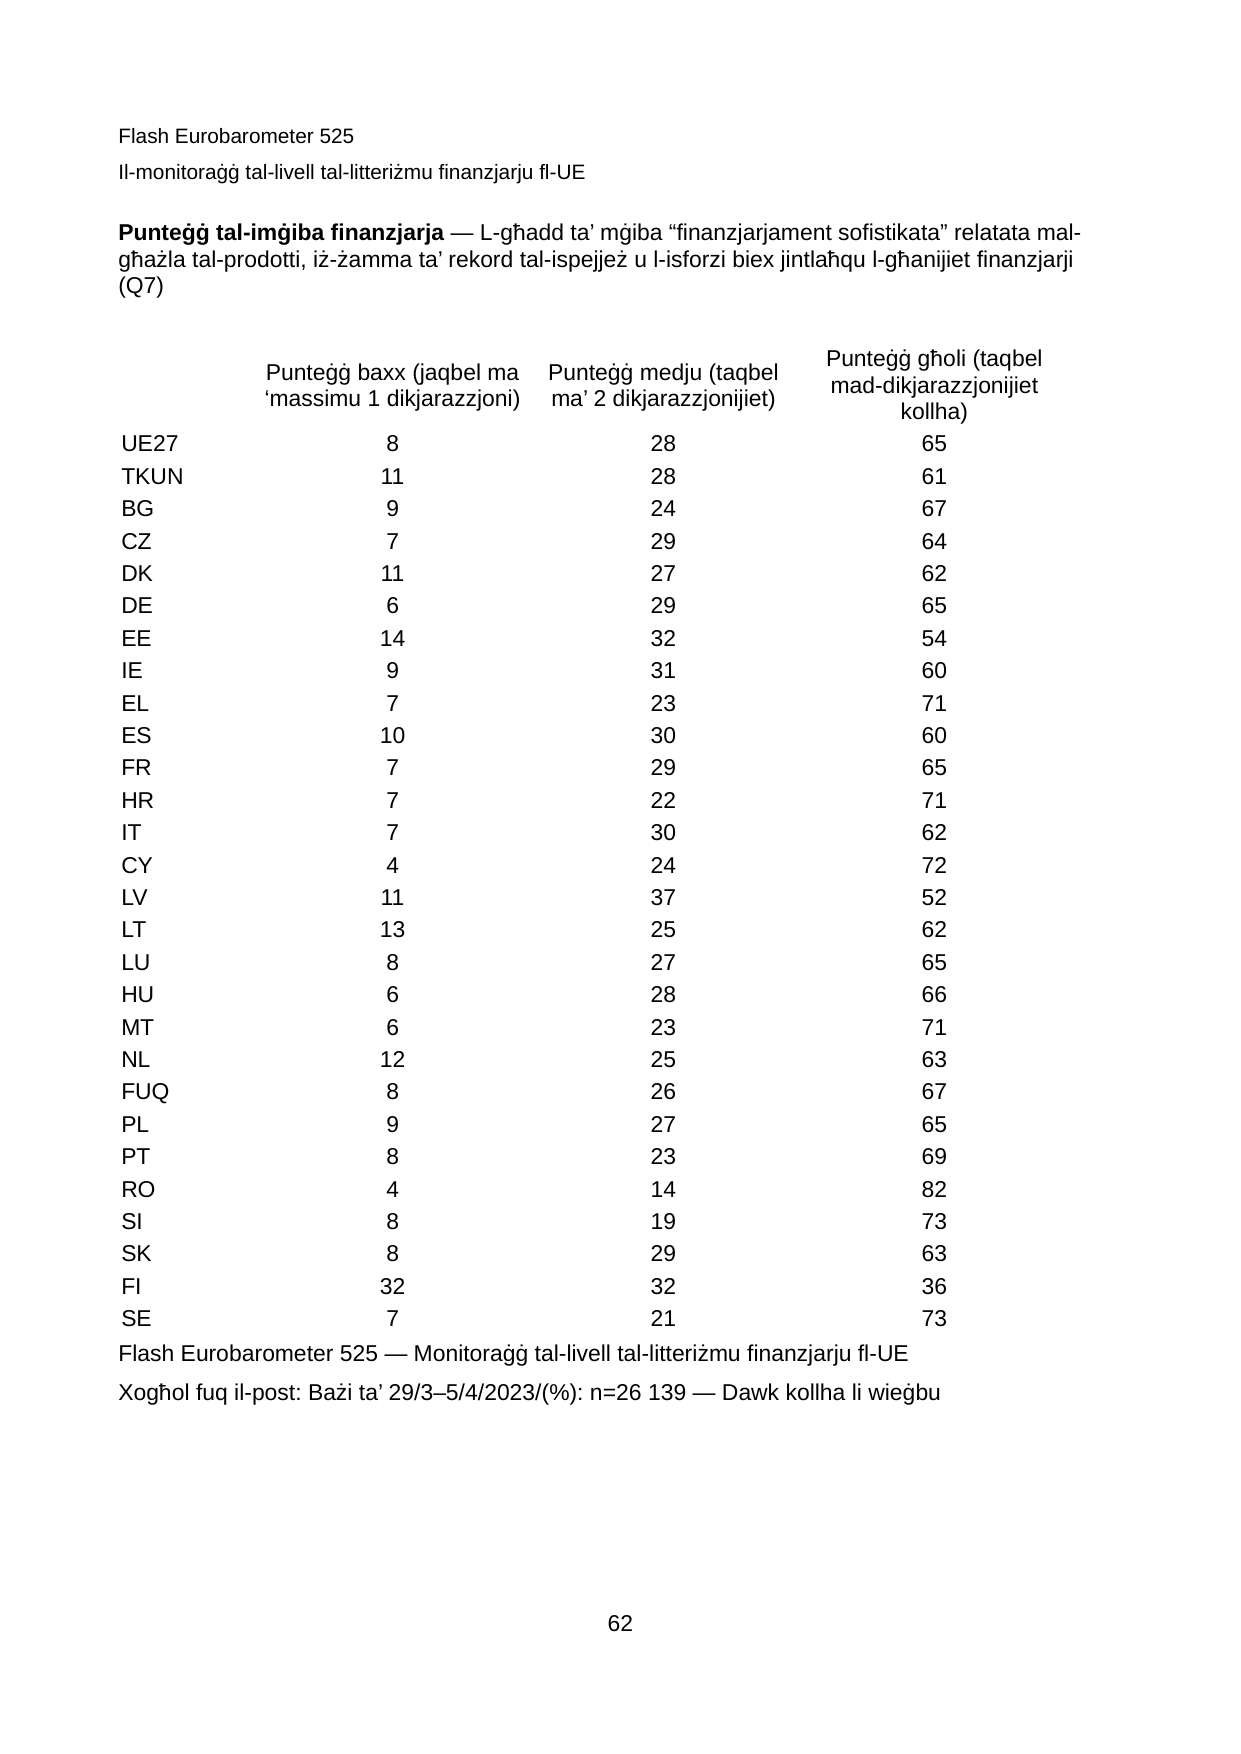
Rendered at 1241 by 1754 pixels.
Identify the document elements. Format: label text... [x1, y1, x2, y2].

table_header Punteġġ baxx (jaqbel ma ‘massimu 1 dikjarazzjoni) [257, 343, 528, 427]
table_cell RO [118, 1173, 257, 1205]
table_cell 60 [799, 654, 1069, 687]
table_cell 65 [799, 946, 1069, 978]
table_cell 65 [799, 589, 1069, 622]
table_cell 27 [528, 1108, 799, 1140]
table_cell 8 [257, 428, 528, 460]
table_cell 30 [528, 719, 799, 751]
table_cell LT [118, 913, 257, 946]
table_cell 67 [799, 492, 1069, 524]
table_cell 9 [257, 1108, 528, 1140]
table_cell DK [118, 557, 257, 589]
table_cell 52 [799, 881, 1069, 913]
table_cell 7 [257, 784, 528, 816]
table_cell IE [118, 654, 257, 687]
table_cell 69 [799, 1140, 1069, 1172]
text Flash Eurobarometer 525 — Monitoraġġ tal-livell tal-litteriżmu finanzjarju fl-UE [118, 1340, 1122, 1367]
table_cell 19 [528, 1205, 799, 1237]
table_cell 23 [528, 1140, 799, 1172]
table_cell BG [118, 492, 257, 524]
table_cell 71 [799, 687, 1069, 719]
table_cell UE27 [118, 428, 257, 460]
table_cell 24 [528, 849, 799, 881]
table_cell TKUN [118, 460, 257, 492]
table_cell 21 [528, 1302, 799, 1334]
table_cell 30 [528, 816, 799, 848]
table_cell 63 [799, 1237, 1069, 1270]
table_cell 72 [799, 849, 1069, 881]
table_cell SK [118, 1237, 257, 1270]
table_cell 54 [799, 622, 1069, 654]
table_cell 60 [799, 719, 1069, 751]
table_cell 71 [799, 784, 1069, 816]
text Xogħol fuq il-post: Bażi ta’ 29/3–5/4/2023/(%): n=26 139 — Dawk kollha li wieġbu [118, 1379, 1122, 1405]
table_cell FI [118, 1270, 257, 1302]
table_cell 7 [257, 816, 528, 848]
table_cell 8 [257, 946, 528, 978]
table_cell SI [118, 1205, 257, 1237]
table_cell 63 [799, 1043, 1069, 1075]
table_cell MT [118, 1011, 257, 1043]
table_cell LV [118, 881, 257, 913]
table_cell 23 [528, 687, 799, 719]
table_cell 4 [257, 1173, 528, 1205]
table_cell 65 [799, 428, 1069, 460]
table_cell 29 [528, 525, 799, 557]
table_cell SE [118, 1302, 257, 1334]
table_cell 29 [528, 1237, 799, 1270]
table_cell 14 [257, 622, 528, 654]
table_header Punteġġ medju (taqbel ma’ 2 dikjarazzjonijiet) [528, 343, 799, 427]
table_cell 11 [257, 460, 528, 492]
table_cell 29 [528, 751, 799, 784]
table_cell 62 [799, 816, 1069, 848]
table_cell 32 [528, 622, 799, 654]
table_cell 25 [528, 913, 799, 946]
table_cell 32 [528, 1270, 799, 1302]
table_cell 13 [257, 913, 528, 946]
table_cell 7 [257, 1302, 528, 1334]
table_cell 67 [799, 1075, 1069, 1108]
table_header [118, 343, 257, 427]
table_cell 8 [257, 1140, 528, 1172]
table_cell 11 [257, 557, 528, 589]
text Punteġġ tal-imġiba finanzjarja — L-għadd ta’ mġiba “finanzjarjament sofistikata” relatata mal-għażla tal-prodotti, iż-żamma ta’ rekord tal-ispejjeż u l-isforzi biex jintlaħqu l-għanijiet finanzjarji (Q7) [118, 219, 1122, 298]
table_cell 27 [528, 946, 799, 978]
table_cell 7 [257, 525, 528, 557]
table_cell 65 [799, 1108, 1069, 1140]
table_cell HR [118, 784, 257, 816]
table_cell 29 [528, 589, 799, 622]
table_cell 62 [799, 913, 1069, 946]
table_cell 10 [257, 719, 528, 751]
table_cell LU [118, 946, 257, 978]
table_header Punteġġ għoli (taqbel mad-dikjarazzjonijiet kollha) [799, 343, 1069, 427]
table_cell FUQ [118, 1075, 257, 1108]
table_cell 61 [799, 460, 1069, 492]
table_cell 71 [799, 1011, 1069, 1043]
table_cell 23 [528, 1011, 799, 1043]
table_cell 73 [799, 1205, 1069, 1237]
table_cell 7 [257, 751, 528, 784]
table_cell 62 [799, 557, 1069, 589]
table_cell PL [118, 1108, 257, 1140]
table_cell 9 [257, 654, 528, 687]
table_cell 28 [528, 978, 799, 1011]
table_cell HU [118, 978, 257, 1011]
table_cell 14 [528, 1173, 799, 1205]
table_cell 6 [257, 978, 528, 1011]
table_cell 73 [799, 1302, 1069, 1334]
table_cell EE [118, 622, 257, 654]
table_cell 64 [799, 525, 1069, 557]
table_cell EL [118, 687, 257, 719]
table_cell ES [118, 719, 257, 751]
table_cell 65 [799, 751, 1069, 784]
table_cell 8 [257, 1237, 528, 1270]
table_cell 28 [528, 460, 799, 492]
table_cell 22 [528, 784, 799, 816]
table_cell 27 [528, 557, 799, 589]
table_cell 11 [257, 881, 528, 913]
table_cell 9 [257, 492, 528, 524]
table_cell 26 [528, 1075, 799, 1108]
table_cell 66 [799, 978, 1069, 1011]
table_cell 4 [257, 849, 528, 881]
table_cell 7 [257, 687, 528, 719]
table_cell CZ [118, 525, 257, 557]
table_cell 6 [257, 1011, 528, 1043]
table_cell IT [118, 816, 257, 848]
table_cell 32 [257, 1270, 528, 1302]
table_cell 25 [528, 1043, 799, 1075]
table_cell FR [118, 751, 257, 784]
table_cell 31 [528, 654, 799, 687]
table_cell CY [118, 849, 257, 881]
table_cell 8 [257, 1205, 528, 1237]
table_cell 6 [257, 589, 528, 622]
table_cell DE [118, 589, 257, 622]
table_cell 24 [528, 492, 799, 524]
table_cell PT [118, 1140, 257, 1172]
table_cell 28 [528, 428, 799, 460]
table_cell NL [118, 1043, 257, 1075]
table_cell 12 [257, 1043, 528, 1075]
table_cell 8 [257, 1075, 528, 1108]
table_cell 82 [799, 1173, 1069, 1205]
table_cell 37 [528, 881, 799, 913]
table_cell 36 [799, 1270, 1069, 1302]
